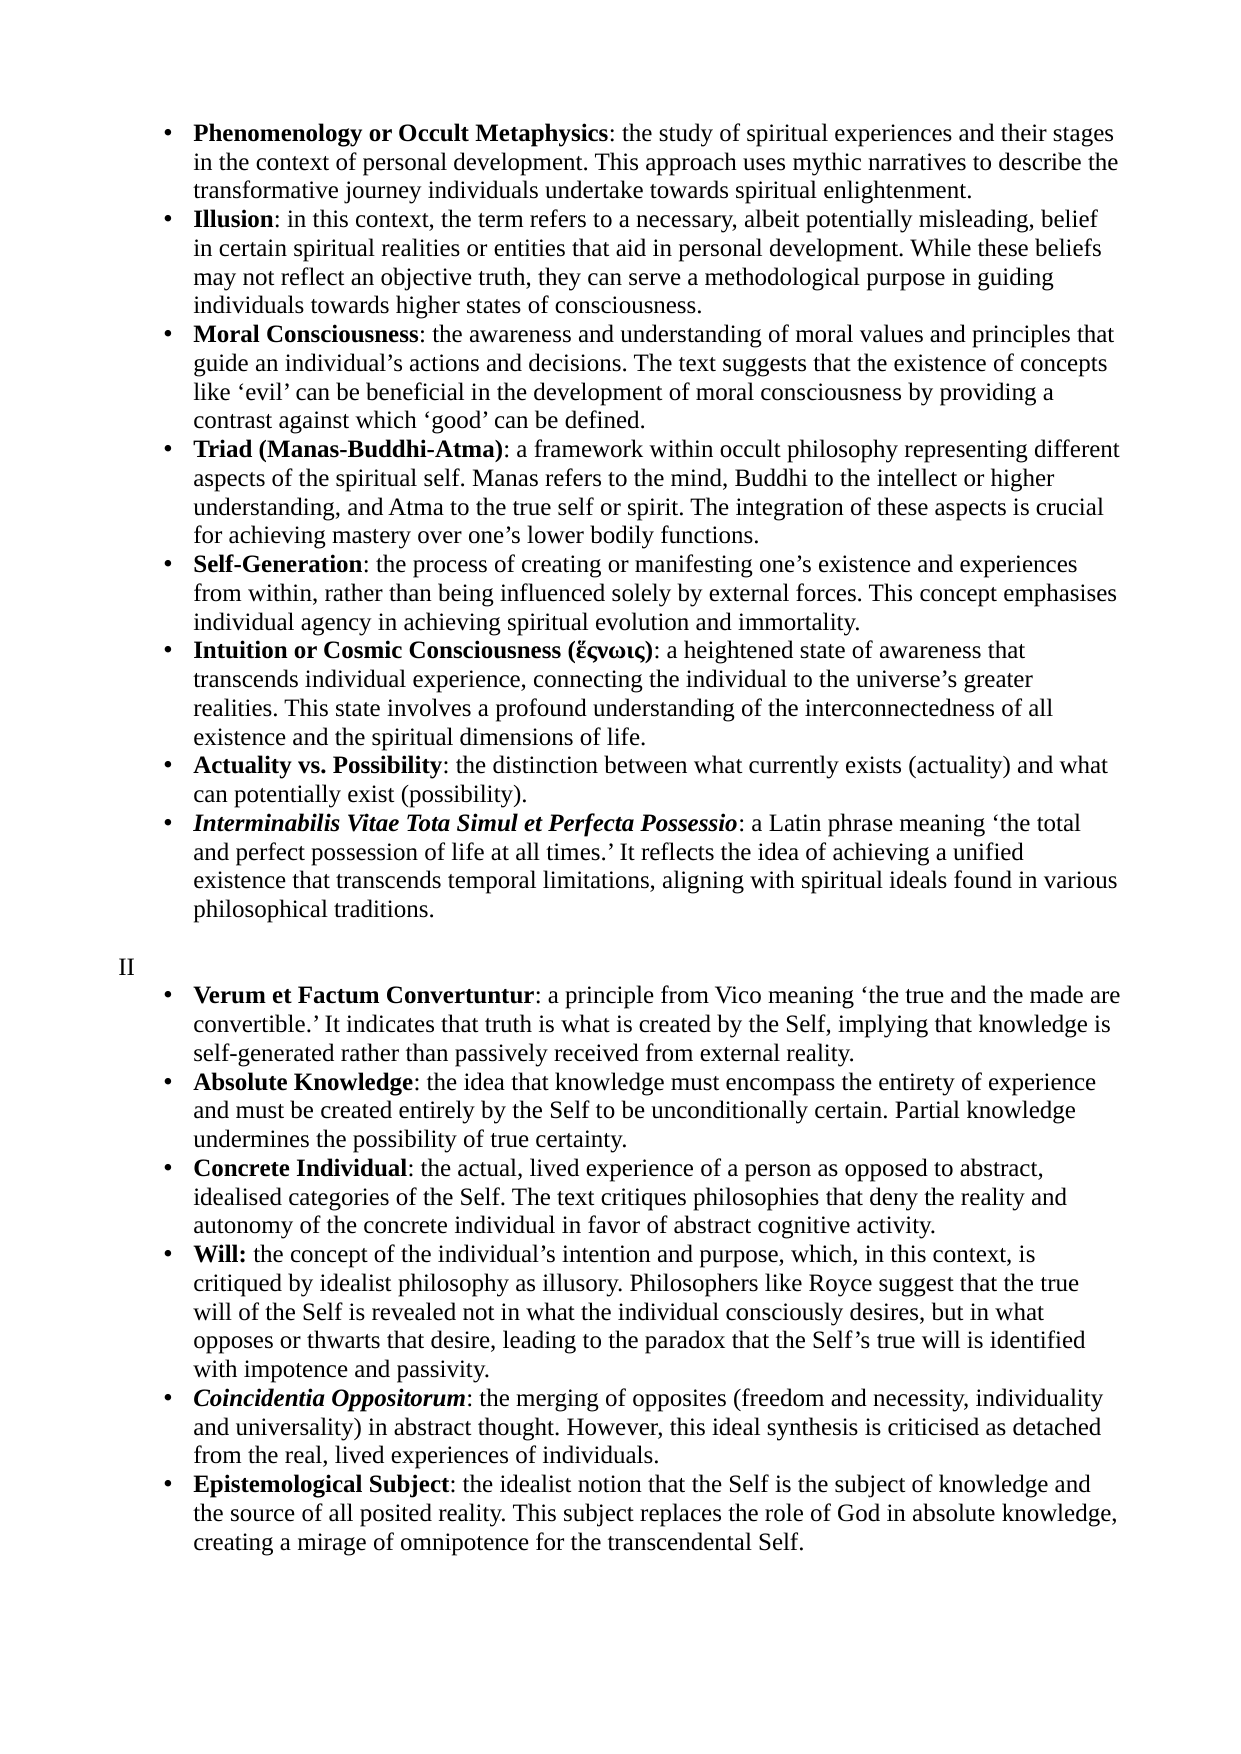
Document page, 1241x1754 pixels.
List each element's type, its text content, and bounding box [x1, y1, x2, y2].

list Illusion: in this context, the term refers to a necessary, albeit potentially misleading, belief in certain spiritual realities or entities that aid in personal development. While these beliefs may not reflect an objective truth, they can serve a methodological purpose in guiding individuals towards higher states of consciousness. [164, 204, 1122, 319]
list Epistemological Subject: the idealist notion that the Self is the subject of knowledge and the source of all posited reality. This subject replaces the role of God in absolute knowledge, creating a mirage of omnipotence for the transcendental Self. [164, 1469, 1122, 1556]
text II [118, 952, 1122, 981]
list Absolute Knowledge: the idea that knowledge must encompass the entirety of experience and must be created entirely by the Self to be unconditionally certain. Partial knowledge undermines the possibility of true certainty. [164, 1067, 1122, 1153]
list Coincidentia Oppositorum: the merging of opposites (freedom and necessity, individuality and universality) in abstract thought. However, this ideal synthesis is criticised as detached from the real, lived experiences of individuals. [164, 1383, 1122, 1469]
list Verum et Factum Convertuntur: a principle from Vico meaning ‘the true and the made are convertible.’ It indicates that truth is what is created by the Self, implying that knowledge is self-generated rather than passively received from external reality. [164, 981, 1122, 1067]
list Interminabilis Vitae Tota Simul et Perfecta Possessio: a Latin phrase meaning ‘the total and perfect possession of life at all times.’ It reflects the idea of achieving a unified existence that transcends temporal limitations, aligning with spiritual ideals found in various philosophical traditions. [164, 808, 1122, 923]
list Self-Generation: the process of creating or manifesting one’s existence and experiences from within, rather than being influenced solely by external forces. This concept emphasises individual agency in achieving spiritual evolution and immortality. [164, 549, 1122, 636]
list Concrete Individual: the actual, lived experience of a person as opposed to abstract, idealised categories of the Self. The text critiques philosophies that deny the reality and autonomy of the concrete individual in favor of abstract cognitive activity. [164, 1153, 1122, 1239]
list Phenomenology or Occult Metaphysics: the study of spiritual experiences and their stages in the context of personal development. This approach uses mythic narratives to describe the transformative journey individuals undertake towards spiritual enlightenment. [164, 118, 1122, 204]
list Intuition or Cosmic Consciousness (ἕςνωις): a heightened state of awareness that transcends individual experience, connecting the individual to the universe’s greater realities. This state involves a profound understanding of the interconnectedness of all existence and the spiritual dimensions of life. [164, 636, 1122, 751]
list Triad (Manas-Buddhi-Atma): a framework within occult philosophy representing different aspects of the spiritual self. Manas refers to the mind, Buddhi to the intellect or higher understanding, and Atma to the true self or spirit. The integration of these aspects is crucial for achieving mastery over one’s lower bodily functions. [164, 434, 1122, 549]
list Actuality vs. Possibility: the distinction between what currently exists (actuality) and what can potentially exist (possibility). [164, 751, 1122, 808]
list Moral Consciousness: the awareness and understanding of moral values and principles that guide an individual’s actions and decisions. The text suggests that the existence of concepts like ‘evil’ can be beneficial in the development of moral consciousness by providing a contrast against which ‘good’ can be defined. [164, 319, 1122, 434]
list Will: the concept of the individual’s intention and purpose, which, in this context, is critiqued by idealist philosophy as illusory. Philosophers like Royce suggest that the true will of the Self is revealed not in what the individual consciously desires, but in what opposes or thwarts that desire, leading to the paradox that the Self’s true will is identified with impotence and passivity. [164, 1239, 1122, 1383]
